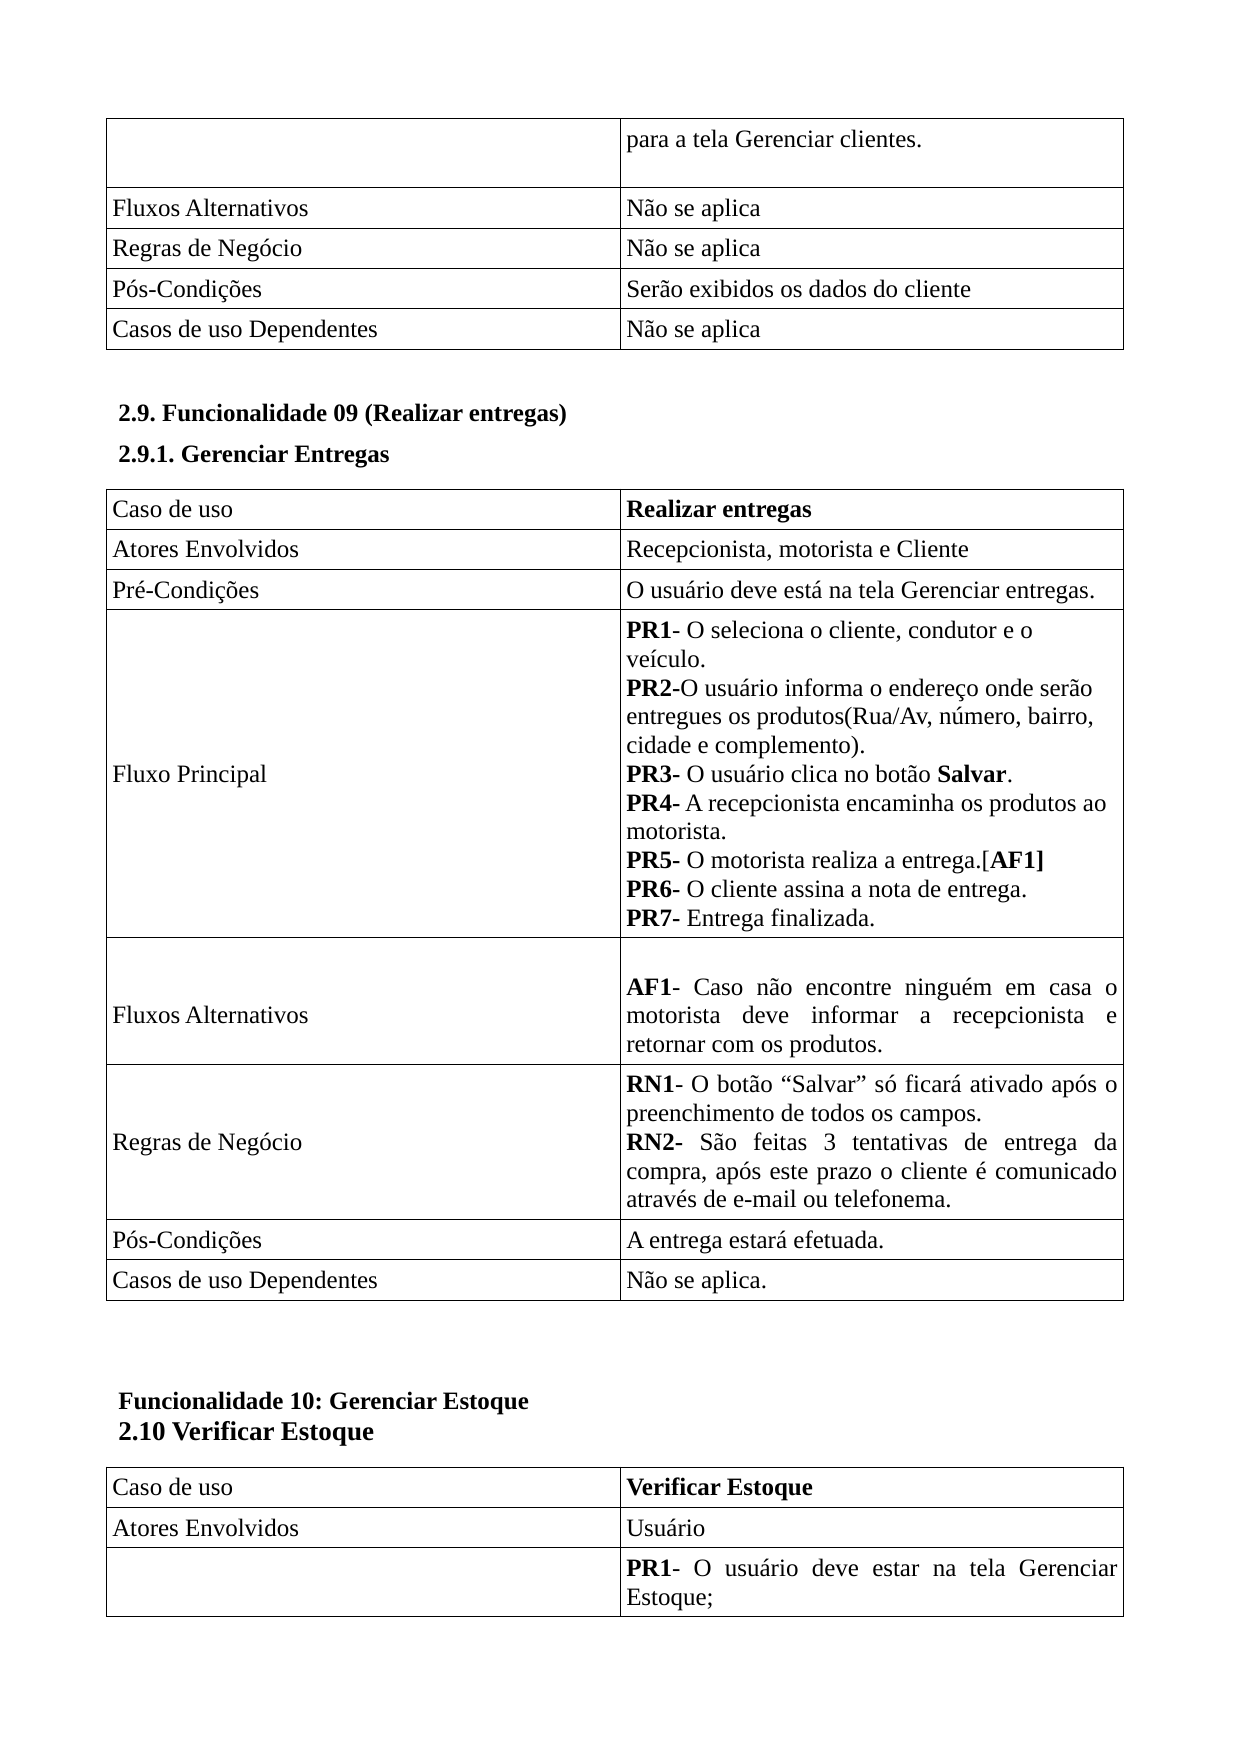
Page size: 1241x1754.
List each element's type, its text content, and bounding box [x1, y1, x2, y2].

table_cell Casos de uso Dependentes [107, 1260, 620, 1300]
table_cell Regras de Negócio [107, 1065, 620, 1219]
table_cell Fluxos Alternativos [107, 188, 620, 227]
table_cell AF1- Caso não encontre ninguém em casa o motorista deve informar a recepcionista e retornar com os produtos. [621, 938, 1123, 1064]
table_cell PR1- O seleciona o cliente, condutor e o veículo. PR2-O usuário informa o endereço onde serão entregues os produtos(Rua/Av, número, bairro, cidade e complemento). PR3- O usuário clica no botão Salvar. PR4- A recepcionista encaminha os produtos ao motorista. PR5- O motorista realiza a entrega.[AF1] PR6- O cliente assina a nota de entrega. PR7- Entrega finalizada. [621, 610, 1123, 937]
table_cell Recepcionista, motorista e Cliente [621, 530, 1123, 569]
table_cell O usuário deve está na tela Gerenciar entregas. [621, 570, 1123, 609]
table_cell Fluxos Alternativos [107, 938, 620, 1064]
table_cell Não se aplica [621, 188, 1123, 227]
table_cell Não se aplica. [621, 1260, 1123, 1300]
table_cell A entrega estará efetuada. [621, 1220, 1123, 1259]
table_header Verificar Estoque [621, 1468, 1123, 1507]
table_cell Fluxo Principal [107, 610, 620, 937]
table_cell Pós-Condições [107, 269, 620, 308]
table_cell Regras de Negócio [107, 229, 620, 268]
table_cell [107, 119, 620, 187]
table_cell RN1- O botão “Salvar” só ficará ativado após o preenchimento de todos os campos. RN2- São feitas 3 tentativas de entrega da compra, após este prazo o cliente é comunicado através de e-mail ou telefonema. [621, 1065, 1123, 1219]
text 2.10 Verificar Estoque [118, 1415, 1122, 1446]
table_cell Atores Envolvidos [107, 530, 620, 569]
table_cell Serão exibidos os dados do cliente [621, 269, 1123, 308]
table_cell Casos de uso Dependentes [107, 309, 620, 348]
table_cell Usuário [621, 1508, 1123, 1547]
text Funcionalidade 10: Gerenciar Estoque [118, 1386, 1122, 1415]
table_cell Não se aplica [621, 309, 1123, 348]
table_cell Não se aplica [621, 229, 1123, 268]
text 2.9.1. Gerenciar Entregas [118, 439, 1122, 468]
subtitle 2.9. Funcionalidade 09 (Realizar entregas) [118, 398, 1122, 427]
table_cell para a tela Gerenciar clientes. [621, 119, 1123, 187]
table_cell PR1- O usuário deve estar na tela Gerenciar Estoque; [621, 1548, 1123, 1616]
table_cell [107, 1548, 620, 1616]
table_header Caso de uso [107, 1468, 620, 1507]
table_cell Atores Envolvidos [107, 1508, 620, 1547]
table_header Realizar entregas [621, 490, 1123, 529]
table_cell Pós-Condições [107, 1220, 620, 1259]
table_cell Pré-Condições [107, 570, 620, 609]
table_header Caso de uso [107, 490, 620, 529]
